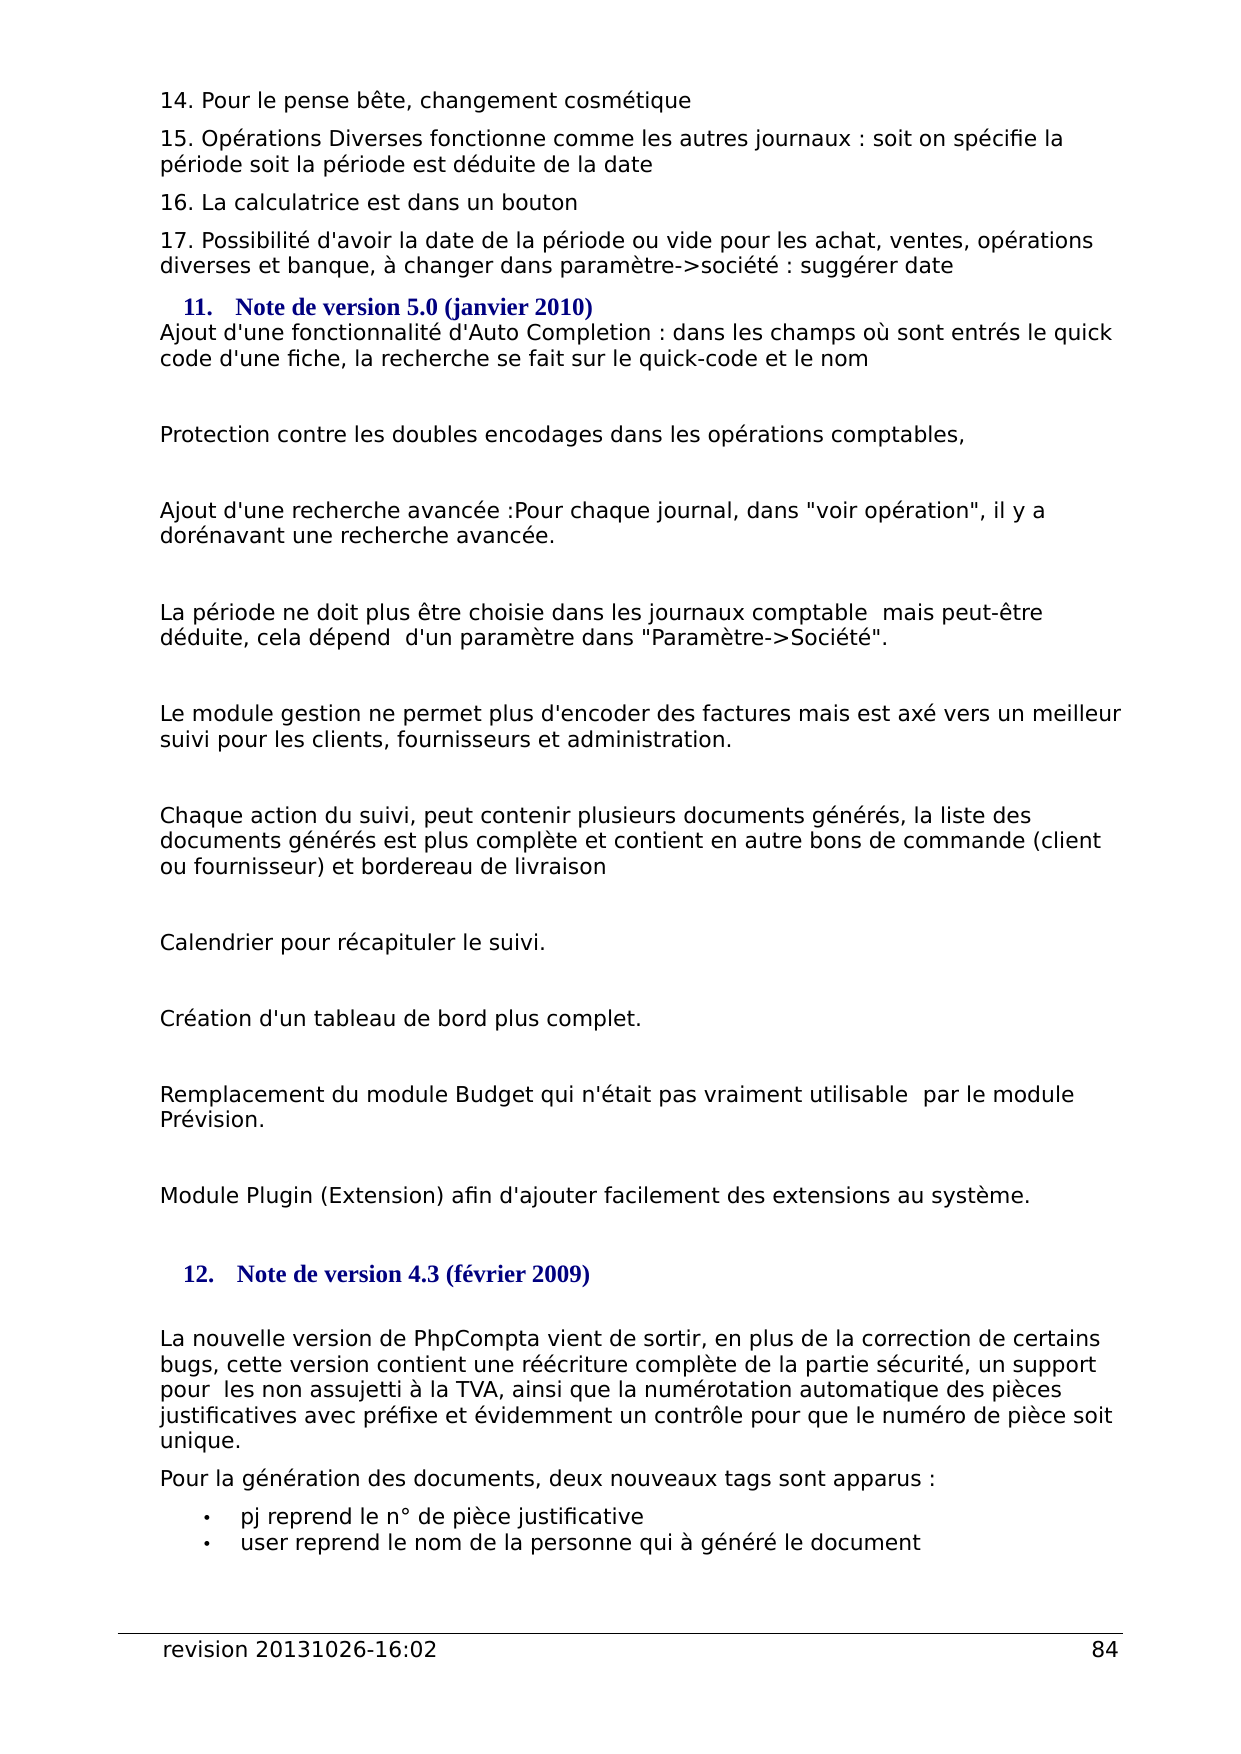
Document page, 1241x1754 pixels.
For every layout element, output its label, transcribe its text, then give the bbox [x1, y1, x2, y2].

text 16. La calculatrice est dans un bouton [159, 190, 1123, 216]
text 17. Possibilité d'avoir la date de la période ou vide pour les achat, ventes, opérations diverses et banque, à changer dans paramètre->société : suggérer date [159, 228, 1123, 279]
text 14. Pour le pense bête, changement cosmétique [159, 88, 1123, 114]
text Remplacement du module Budget qui n'était pas vraiment utilisable par le module Prévision. [159, 1082, 1123, 1133]
text Pour la génération des documents, deux nouveaux tags sont apparus : [159, 1466, 1123, 1492]
subtitle Note de version 5.0 (janvier 2010) [177, 292, 1123, 320]
text La nouvelle version de PhpCompta vient de sortir, en plus de la correction de certains bugs, cette version contient une réécriture complète de la partie sécurité, un support pour les non assujetti à la TVA, ainsi que la numérotation automatique des pièces justificatives avec préfixe et évidemment un contrôle pour que le numéro de pièce soit unique. [159, 1326, 1123, 1454]
text 15. Opérations Diverses fonctionne comme les autres journaux : soit on spécifie la période soit la période est déduite de la date [159, 127, 1123, 178]
text Ajout d'une recherche avancée :Pour chaque journal, dans "voir opération", il y a dorénavant une recherche avancée. [159, 498, 1123, 549]
text Création d'un tableau de bord plus complet. [159, 1006, 1123, 1031]
list user reprend le nom de la personne qui à généré le document [204, 1530, 1123, 1555]
text Le module gestion ne permet plus d'encoder des factures mais est axé vers un meilleur suivi pour les clients, fournisseurs et administration. [159, 701, 1123, 752]
text Calendrier pour récapituler le suivi. [159, 930, 1123, 955]
text Ajout d'une fonctionnalité d'Auto Completion : dans les champs où sont entrés le quick code d'une fiche, la recherche se fait sur le quick-code et le nom [159, 320, 1123, 371]
list pj reprend le n° de pièce justificative [204, 1504, 1123, 1530]
text La période ne doit plus être choisie dans les journaux comptable mais peut-être déduite, cela dépend d'un paramètre dans "Paramètre->Société". [159, 599, 1123, 651]
text Chaque action du suivi, peut contenir plusieurs documents générés, la liste des documents générés est plus complète et contient en autre bons de commande (client ou fournisseur) et bordereau de livraison [159, 803, 1123, 879]
subtitle Note de version 4.3 (février 2009) [177, 1259, 1123, 1288]
text Module Plugin (Extension) afin d'ajouter facilement des extensions au système. [159, 1183, 1123, 1209]
text Protection contre les doubles encodages dans les opérations comptables, [159, 422, 1123, 447]
